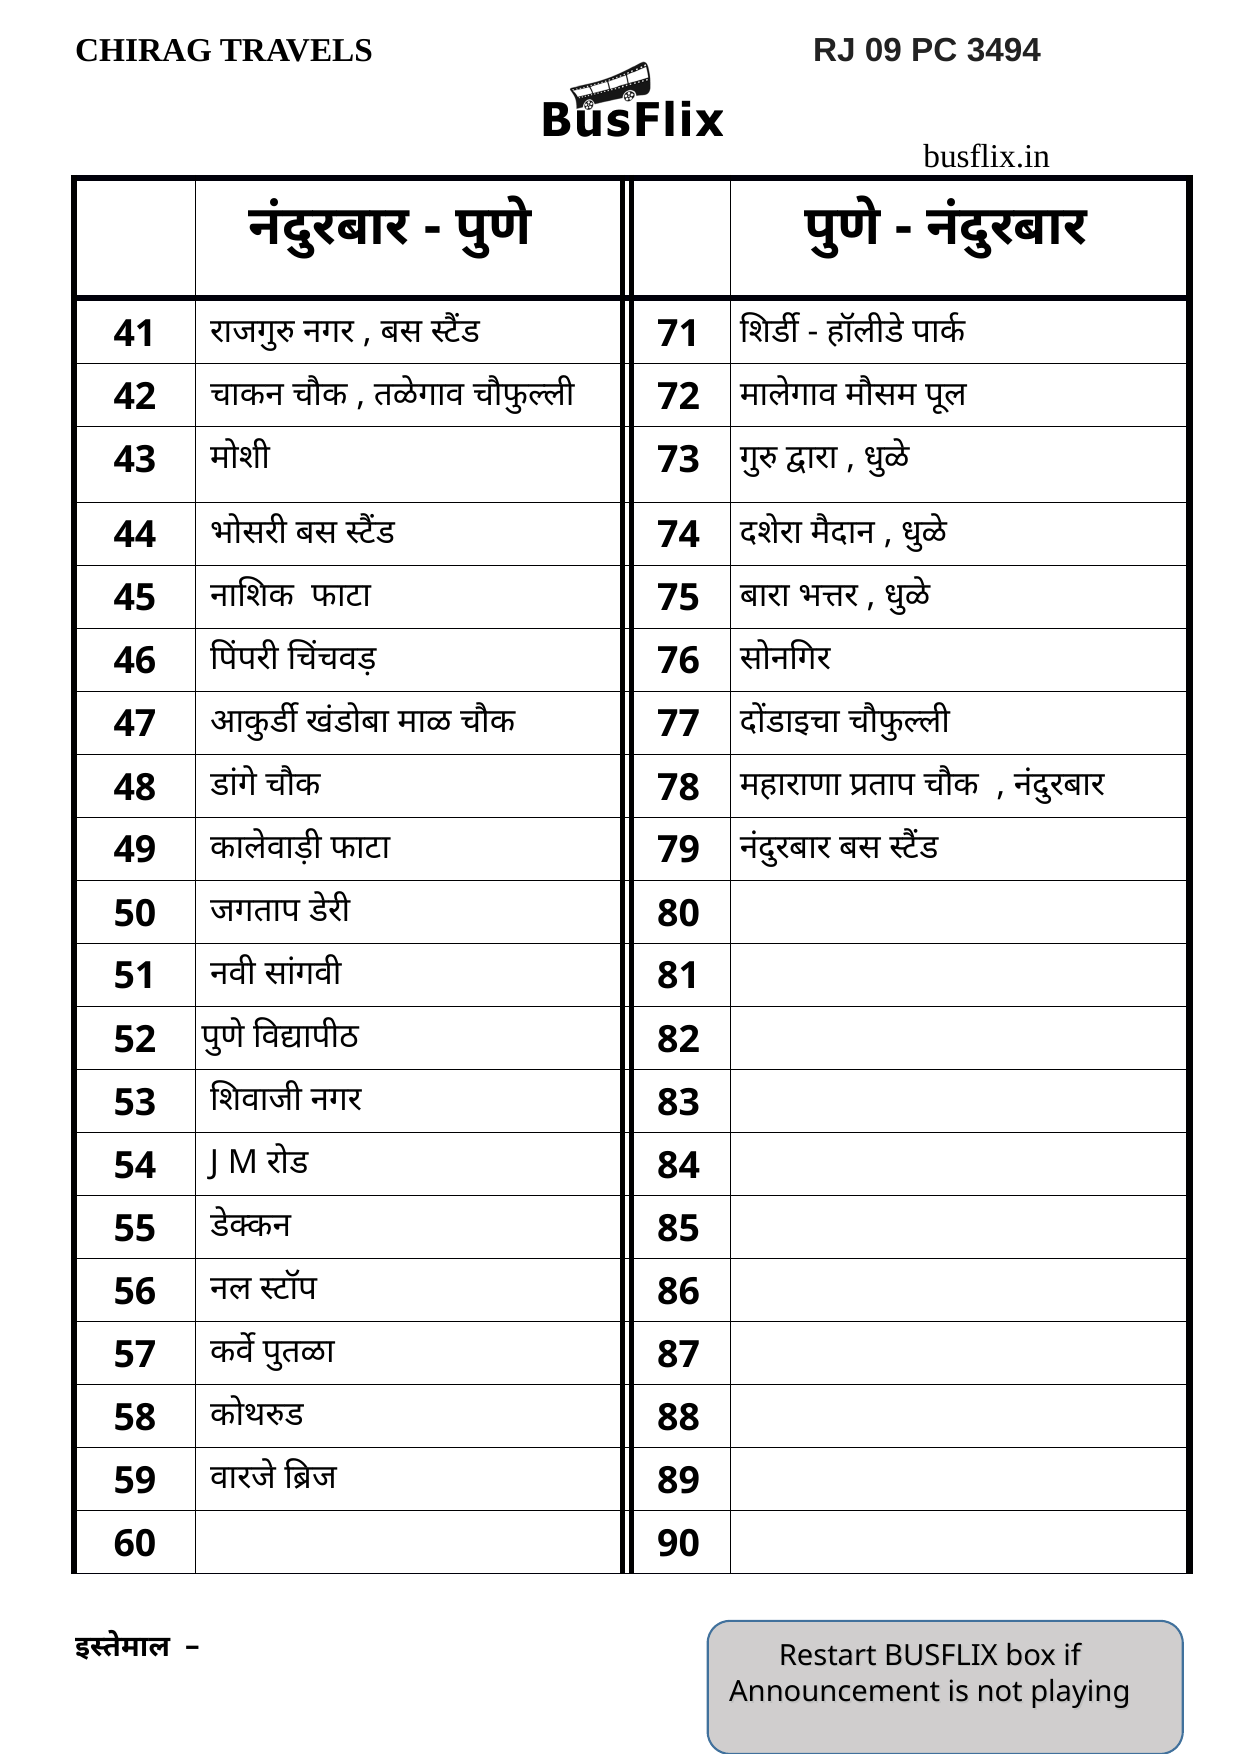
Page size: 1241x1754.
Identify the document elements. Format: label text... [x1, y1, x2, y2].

table_cell 43 [77, 427, 195, 501]
table_cell चाकन चौक , तळेगाव चौफुल्ली [196, 364, 620, 426]
table_cell [731, 1511, 1186, 1573]
table_cell [731, 1196, 1186, 1258]
table_cell शिवाजी नगर [196, 1070, 620, 1132]
table_cell सोनगिर [731, 629, 1186, 691]
table_cell 81 [634, 944, 730, 1006]
table_cell 82 [634, 1007, 730, 1069]
table_cell 86 [634, 1259, 730, 1321]
table_cell 80 [634, 881, 730, 943]
table_cell नंदुरबार बस स्टैंड [731, 818, 1186, 879]
table_cell मालेगाव मौसम पूल [731, 364, 1186, 426]
table_cell 58 [77, 1385, 195, 1447]
table_cell 88 [634, 1385, 730, 1447]
text इस्तेमाल – [75, 1625, 714, 1664]
table_cell 90 [634, 1511, 730, 1573]
table_cell डांगे चौक [196, 755, 620, 817]
table_cell 79 [634, 818, 730, 879]
table_header [634, 181, 730, 294]
table_cell 78 [634, 755, 730, 817]
table_cell महाराणा प्रताप चौक , नंदुरबार [731, 755, 1186, 817]
table_cell 84 [634, 1133, 730, 1195]
table_cell नाशिक फाटा [196, 566, 620, 627]
table_cell 87 [634, 1322, 730, 1384]
table_cell 72 [634, 364, 730, 426]
table_cell J M रोड [196, 1133, 620, 1195]
table_cell 76 [634, 629, 730, 691]
table_cell डेक्कन [196, 1196, 620, 1258]
table_cell 46 [77, 629, 195, 691]
table_cell पुणे विद्यापीठ [196, 1007, 620, 1069]
table_cell 49 [77, 818, 195, 879]
table_cell 74 [634, 503, 730, 564]
table_cell [731, 1448, 1186, 1510]
table_cell 53 [77, 1070, 195, 1132]
table_cell 50 [77, 881, 195, 943]
table_cell 47 [77, 692, 195, 753]
table_cell 56 [77, 1259, 195, 1321]
table_cell दशेरा मैदान , धुळे [731, 503, 1186, 564]
table_header [77, 181, 195, 294]
table_cell [196, 1511, 620, 1573]
table_cell [731, 1385, 1186, 1447]
table_cell मोशी [196, 427, 620, 501]
table_cell दोंडाइचा चौफुल्ली [731, 692, 1186, 753]
table_cell 89 [634, 1448, 730, 1510]
table_cell बारा भत्तर , धुळे [731, 566, 1186, 627]
table_cell 83 [634, 1070, 730, 1132]
table_cell कालेवाड़ी फाटा [196, 818, 620, 879]
table_cell 48 [77, 755, 195, 817]
table_cell [731, 881, 1186, 943]
table_cell 51 [77, 944, 195, 1006]
table_cell जगताप डेरी [196, 881, 620, 943]
table_cell 54 [77, 1133, 195, 1195]
table_cell नवी सांगवी [196, 944, 620, 1006]
table_cell नल स्टॉप [196, 1259, 620, 1321]
table_cell 45 [77, 566, 195, 627]
table_cell [731, 1007, 1186, 1069]
table_cell 75 [634, 566, 730, 627]
table_cell [731, 1322, 1186, 1384]
table_cell 60 [77, 1511, 195, 1573]
table_cell 59 [77, 1448, 195, 1510]
table_cell [731, 1070, 1186, 1132]
table_cell 77 [634, 692, 730, 753]
table_cell गुरु द्वारा , धुळे [731, 427, 1186, 501]
table_header नंदुरबार - पुणे [196, 181, 620, 294]
table_cell कोथरुड [196, 1385, 620, 1447]
table_cell 42 [77, 364, 195, 426]
table_cell भोसरी बस स्टैंड [196, 503, 620, 564]
table_cell 73 [634, 427, 730, 501]
table_header पुणे - नंदुरबार [731, 181, 1186, 294]
table_cell [731, 1259, 1186, 1321]
table_cell [731, 1133, 1186, 1195]
table_cell 71 [634, 301, 730, 363]
table_cell वारजे ब्रिज [196, 1448, 620, 1510]
table_cell राजगुरु नगर , बस स्टैंड [196, 301, 620, 363]
table_cell आकुर्डी खंडोबा माळ चौक [196, 692, 620, 753]
table_cell पिंपरी चिंचवड़ [196, 629, 620, 691]
table_cell 41 [77, 301, 195, 363]
table_cell 52 [77, 1007, 195, 1069]
table_cell शिर्डी - हॉलीडे पार्क [731, 301, 1186, 363]
table_cell 85 [634, 1196, 730, 1258]
table_cell कर्वे पुतळा [196, 1322, 620, 1384]
table_cell [731, 944, 1186, 1006]
table_cell 55 [77, 1196, 195, 1258]
table_cell 57 [77, 1322, 195, 1384]
table_cell 44 [77, 503, 195, 564]
